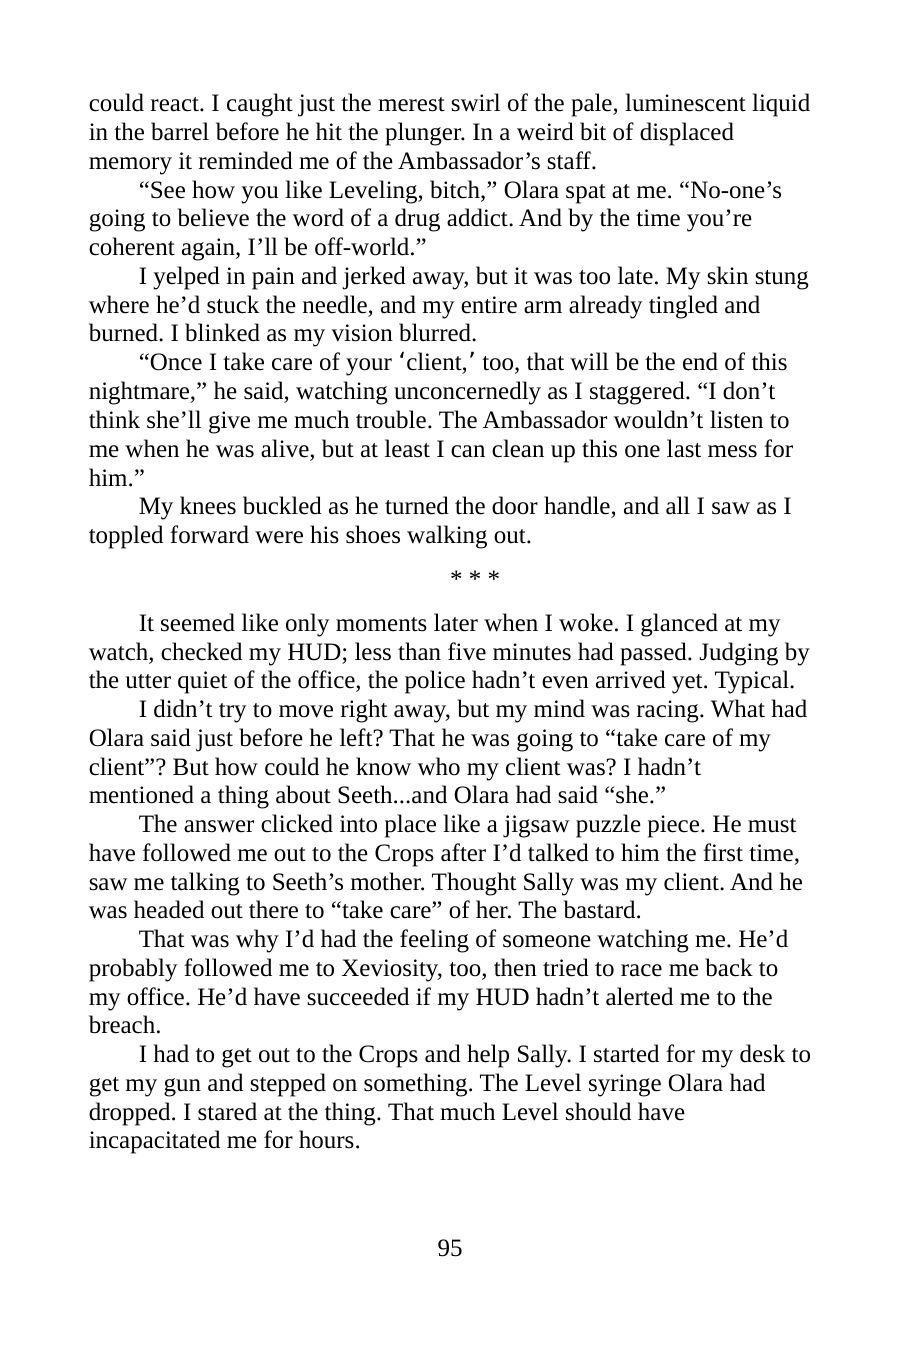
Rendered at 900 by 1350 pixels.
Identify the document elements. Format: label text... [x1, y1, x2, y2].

text * * * [88, 564, 811, 593]
text It seemed like only moments later when I woke. I glanced at my watch, checked my HUD; less than five minutes had passed. Judging by the utter quiet of the office, the police hadn’t even arrived yet. Typical. [88, 608, 811, 694]
text My knees buckled as he turned the door handle, and all I saw as I toppled forward were his shoes walking out. [88, 492, 811, 549]
text I yelped in pain and jerked away, but it was too late. My skin stung where he’d stuck the needle, and my entire arm already tingled and burned. I blinked as my vision blurred. [88, 261, 811, 347]
text I didn’t try to move right away, but my mind was racing. What had Olara said just before he left? That he was going to “take care of my client”? But how could he know who my client was? I hadn’t mentioned a thing about Seeth...and Olara had said “she.” [88, 694, 811, 809]
text could react. I caught just the merest swirl of the pale, luminescent liquid in the barrel before he hit the plunger. In a weird bit of displaced memory it reminded me of the Ambassador’s staff. [88, 88, 811, 175]
text That was why I’d had the feeling of someone watching me. He’d probably followed me to Xeviosity, too, then tried to race me back to my office. He’d have succeeded if my HUD hadn’t alerted me to the breach. [88, 924, 811, 1039]
text The answer clicked into place like a jigsaw puzzle piece. He must have followed me out to the Crops after I’d talked to him the first time, saw me talking to Seeth’s mother. Thought Sally was my client. And he was headed out there to “take care” of her. The bastard. [88, 809, 811, 924]
text I had to get out to the Crops and help Sally. I started for my desk to get my gun and stepped on something. The Level syringe Olara had dropped. I stared at the thing. That much Level should have incapacitated me for hours. [88, 1039, 811, 1154]
text “Once I take care of your ‘client,’ too, that will be the end of this nightmare,” he said, watching unconcernedly as I staggered. “I don’t think she’ll give me much trouble. The Ambassador wouldn’t listen to me when he was alive, but at least I can clean up this one last mess for him.” [88, 347, 811, 492]
text “See how you like Leveling, bitch,” Olara spat at me. “No-one’s going to believe the word of a drug addict. And by the time you’re coherent again, I’ll be off-world.” [88, 175, 811, 261]
